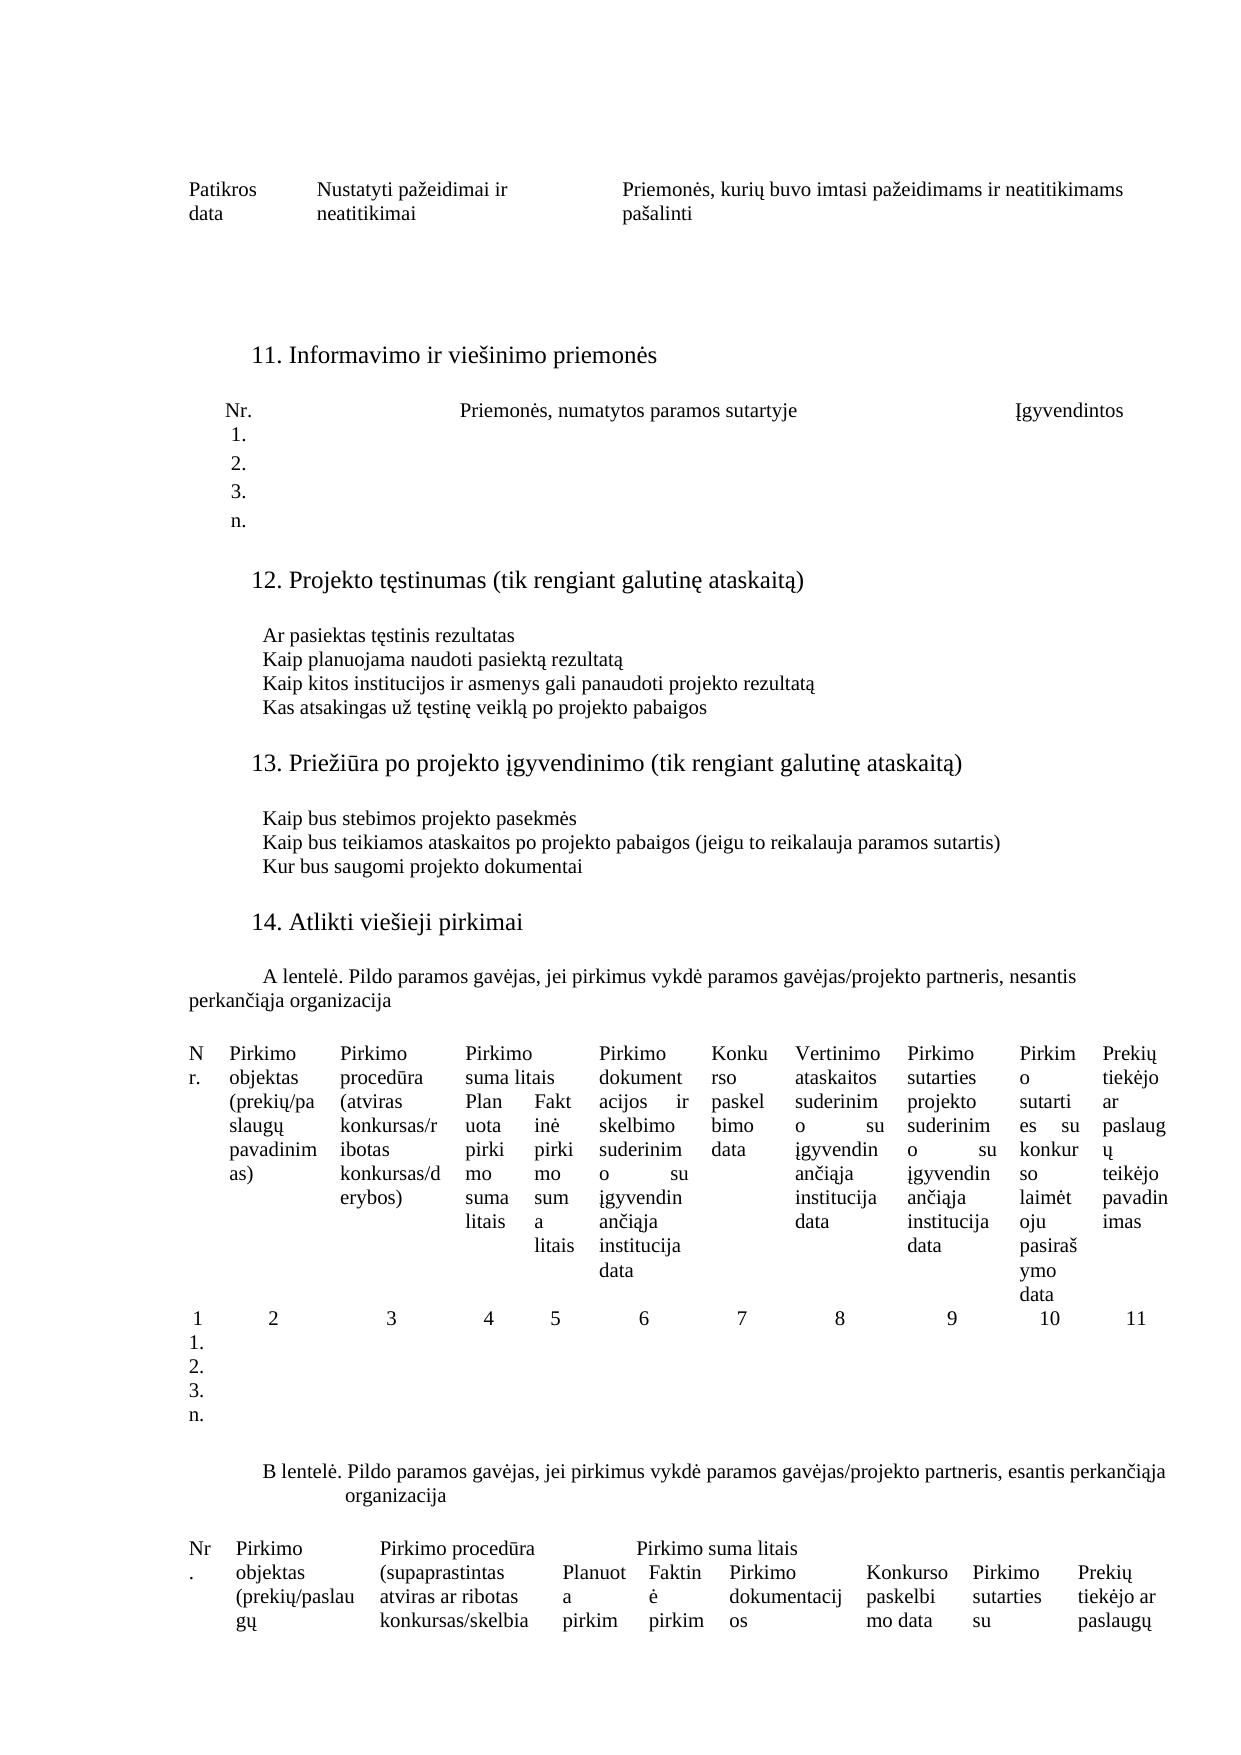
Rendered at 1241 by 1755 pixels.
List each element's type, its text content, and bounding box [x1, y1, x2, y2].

table_cell [784, 1378, 896, 1402]
table_cell [300, 451, 957, 479]
table_cell [784, 1402, 896, 1431]
table_cell [454, 1378, 523, 1402]
table_cell [1008, 1402, 1091, 1431]
table_cell Kaip kitos institucijos ir asmenys gali panaudoti projekto rezultatą [177, 671, 1181, 695]
table_cell [305, 254, 611, 283]
table_cell [523, 1402, 588, 1431]
table_cell 11 [1091, 1306, 1181, 1330]
table_header Pirkimo objektas (prekių/paslaugų pavadinimas) [218, 1041, 329, 1306]
table_cell n. [177, 508, 300, 537]
table_header Nr. [177, 398, 300, 422]
table_cell [523, 1330, 588, 1354]
table_cell 2. [177, 451, 300, 479]
table_cell Kaip bus teikiamos ataskaitos po projekto pabaigos (jeigu to reikalauja paramos sutartis) [177, 830, 1181, 854]
table_header Pirkimo procedūra (supaprastintas atviras ar ribotas konkursas/skelbia [368, 1536, 551, 1632]
table_cell [896, 1402, 1008, 1431]
table_cell [218, 1354, 329, 1378]
table_cell [523, 1354, 588, 1378]
table_cell 1. [177, 1330, 218, 1354]
table_cell [700, 1378, 783, 1402]
table_cell [1091, 1330, 1181, 1354]
table_cell [177, 283, 305, 312]
table_header Įgyvendintos [957, 398, 1181, 422]
table_header Pirkimo sutarties su konkurso laimėtoju pasirašymo data [1008, 1041, 1091, 1306]
table_cell [300, 479, 957, 508]
table_cell [588, 1330, 700, 1354]
table_header Priemonės, numatytos paramos sutartyje [300, 398, 957, 422]
table_cell [1008, 1330, 1091, 1354]
table_cell [454, 1402, 523, 1431]
table_cell Pirkimo dokumentacijos [718, 1560, 855, 1632]
table_cell [329, 1330, 454, 1354]
table_cell Konkurso paskelbimo data [855, 1560, 961, 1632]
table_cell 7 [700, 1306, 783, 1330]
table_cell [1008, 1354, 1091, 1378]
table_cell Kur bus saugomi projekto dokumentai [177, 854, 1181, 878]
table_cell 2. [177, 1354, 218, 1378]
table_cell Pirkimo sutarties su [961, 1560, 1066, 1632]
table_cell 10 [1008, 1306, 1091, 1330]
table_cell [1091, 1402, 1181, 1431]
table_cell [329, 1402, 454, 1431]
table_cell [784, 1330, 896, 1354]
table_cell [611, 254, 1181, 283]
table_header Kaip bus stebimos projekto pasekmės [177, 806, 1181, 830]
table_header Pirkimo suma litais [454, 1041, 588, 1089]
table_cell Faktinė pirkim [637, 1560, 718, 1632]
table_cell [305, 225, 611, 254]
table_cell [784, 1354, 896, 1378]
table_cell [1091, 1354, 1181, 1378]
text 14. Atlikti viešieji pirkimai [177, 907, 1181, 935]
table_cell [896, 1378, 1008, 1402]
table_cell 2 [218, 1306, 329, 1330]
table_cell 3. [177, 1378, 218, 1402]
table_cell [1008, 1378, 1091, 1402]
table_cell [300, 508, 957, 537]
table_cell 5 [523, 1306, 588, 1330]
table_cell Planuota pirkimo suma litais [454, 1089, 523, 1306]
table_cell [454, 1330, 523, 1354]
table_cell Kas atsakingas už tęstinę veiklą po projekto pabaigos [177, 695, 1181, 719]
table_header Pirkimo objektas (prekių/paslaugų [224, 1536, 368, 1632]
table_cell 1. [177, 422, 300, 451]
table_header Vertinimo ataskaitos suderinimo su įgyvendinančiąja institucija data [784, 1041, 896, 1306]
table_cell Prekių tiekėjo ar paslaugų [1066, 1560, 1181, 1632]
table_cell 3 [329, 1306, 454, 1330]
table_header Prekių tiekėjo ar paslaugų teikėjo pavadinimas [1091, 1041, 1181, 1306]
table_cell 8 [784, 1306, 896, 1330]
table_cell 4 [454, 1306, 523, 1330]
text 13. Priežiūra po projekto įgyvendinimo (tik rengiant galutinę ataskaitą) [177, 748, 1181, 777]
table_cell [329, 1378, 454, 1402]
table_cell [523, 1378, 588, 1402]
table_cell [700, 1354, 783, 1378]
table_header Priemonės, kurių buvo imtasi pažeidimams ir neatitikimams pašalinti [611, 177, 1181, 225]
table_cell [896, 1330, 1008, 1354]
table_header Patikros data [177, 177, 305, 225]
table_cell [305, 283, 611, 312]
table_cell [700, 1330, 783, 1354]
table_cell [611, 283, 1181, 312]
table_cell [218, 1378, 329, 1402]
table_cell [700, 1402, 783, 1431]
table_cell Faktinė pirkimo suma litais [523, 1089, 588, 1306]
table_cell Planuota pirkim [551, 1560, 637, 1632]
text 11. Informavimo ir viešinimo priemonės [177, 340, 1181, 369]
table_header Nr. [177, 1041, 218, 1306]
table_header Konkurso paskelbimo data [700, 1041, 783, 1306]
table_cell [300, 422, 957, 451]
table_header Pirkimo dokumentacijos ir skelbimo suderinimo su įgyvendinančiąja institucija data [588, 1041, 700, 1306]
table_cell [957, 422, 1181, 451]
table_cell [218, 1402, 329, 1431]
table_cell n. [177, 1402, 218, 1431]
table_header A lentelė. Pildo paramos gavėjas, jei pirkimus vykdė paramos gavėjas/projekto partneris, nesantis perkančiąja organizacija [177, 964, 1181, 1012]
table_cell [611, 225, 1181, 254]
table_header Nustatyti pažeidimai ir neatitikimai [305, 177, 611, 225]
table_cell 6 [588, 1306, 700, 1330]
table_cell [177, 225, 305, 254]
table_cell [957, 479, 1181, 508]
table_header B lentelė. Pildo paramos gavėjas, jei pirkimus vykdė paramos gavėjas/projekto partneris, esantis perkančiąja organizacija [177, 1459, 1181, 1507]
table_header Pirkimo suma litais [551, 1536, 1181, 1560]
table_cell [177, 254, 305, 283]
table_cell 9 [896, 1306, 1008, 1330]
table_cell [588, 1402, 700, 1431]
table_cell [218, 1330, 329, 1354]
table_cell [329, 1354, 454, 1378]
table_cell Kaip planuojama naudoti pasiektą rezultatą [177, 647, 1181, 671]
table_cell 3. [177, 479, 300, 508]
table_cell [588, 1378, 700, 1402]
table_cell [588, 1354, 700, 1378]
table_cell 1 [177, 1306, 218, 1330]
table_header Pirkimo sutarties projekto suderinimo su įgyvendinančiąja institucija data [896, 1041, 1008, 1306]
table_cell [957, 508, 1181, 537]
text 12. Projekto tęstinumas (tik rengiant galutinę ataskaitą) [177, 566, 1181, 594]
table_cell [896, 1354, 1008, 1378]
table_cell [957, 451, 1181, 479]
table_header Pirkimo procedūra (atviras konkursas/ribotas konkursas/derybos) [329, 1041, 454, 1306]
table_cell [454, 1354, 523, 1378]
table_header Ar pasiektas tęstinis rezultatas [177, 623, 1181, 647]
table_header Nr. [177, 1536, 224, 1632]
table_cell [1091, 1378, 1181, 1402]
